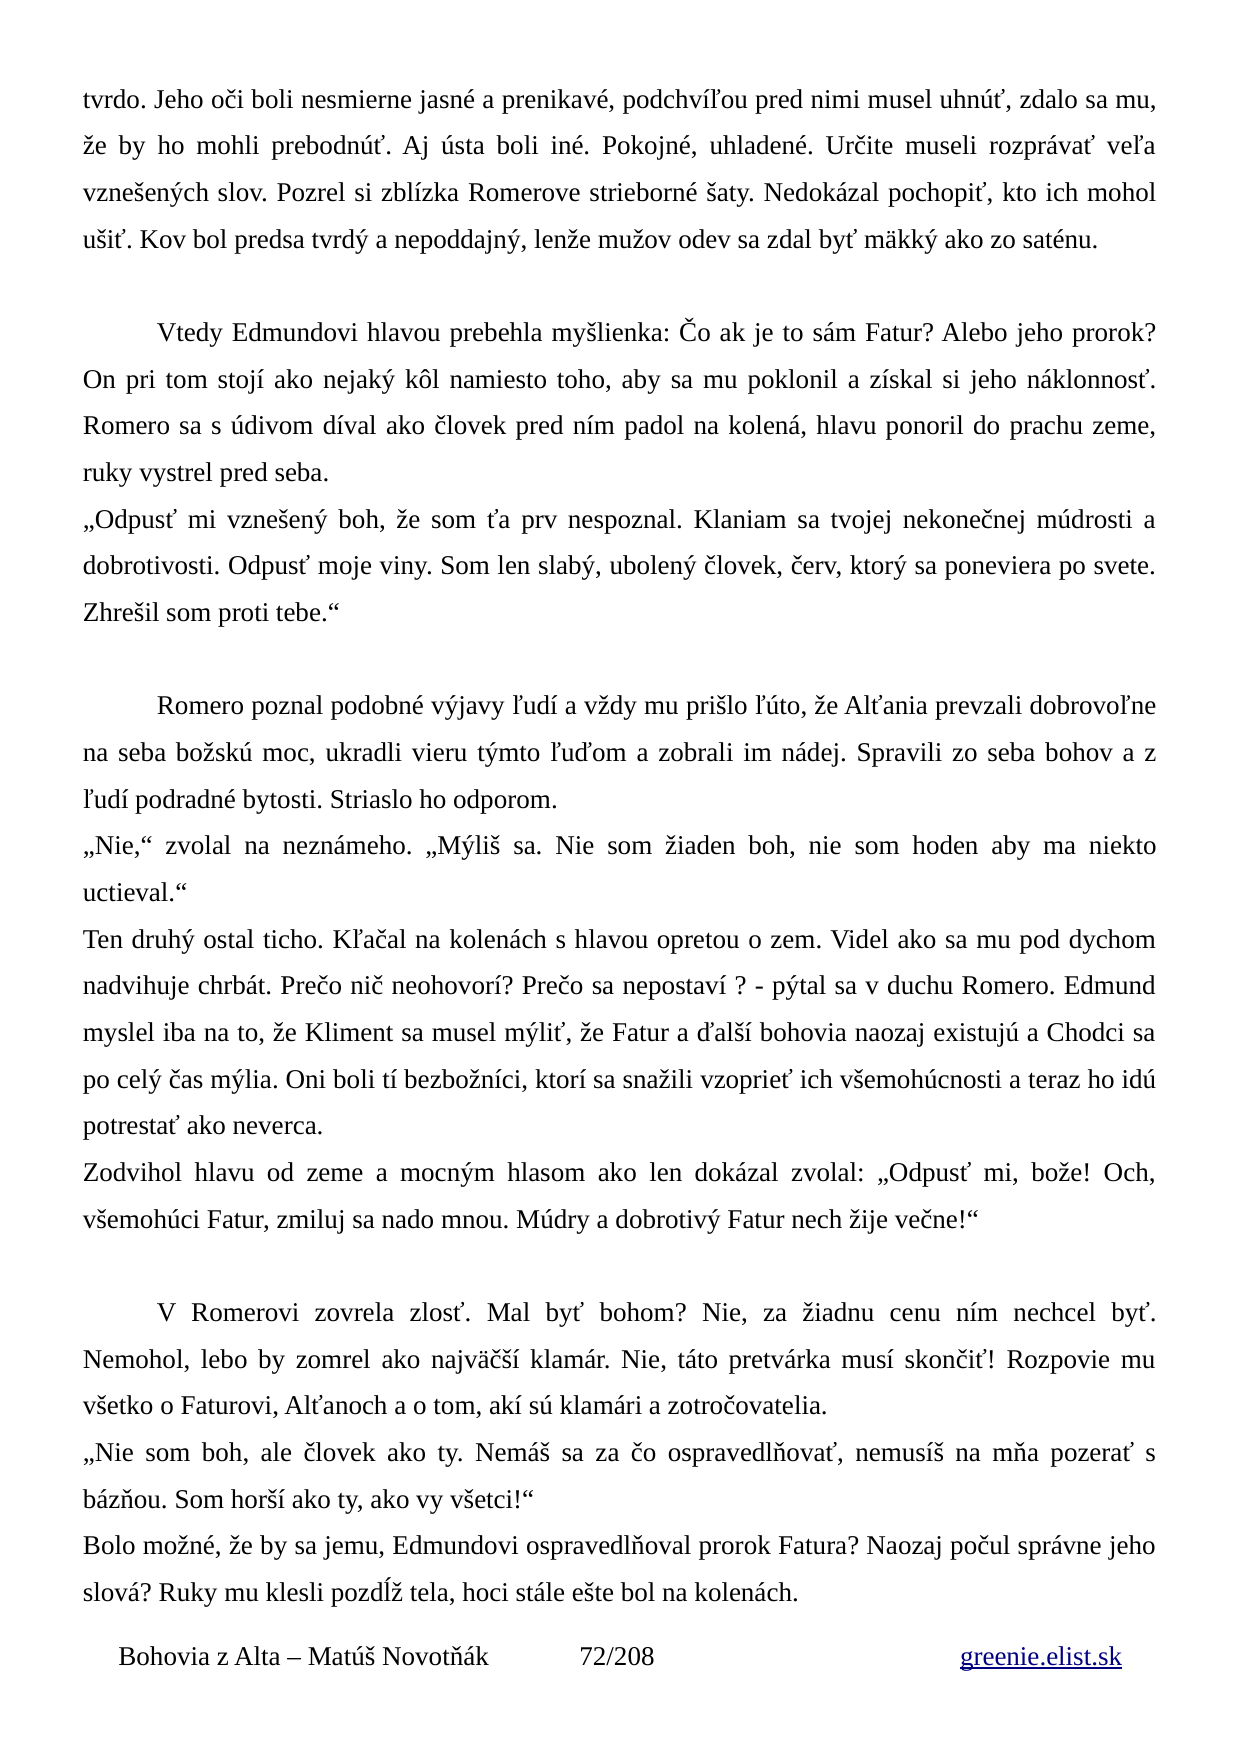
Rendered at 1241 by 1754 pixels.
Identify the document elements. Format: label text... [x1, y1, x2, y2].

text Vtedy Edmundovi hlavou prebehla myšlienka: Čo ak je to sám Fatur? Alebo jeho prorok? On pri tom stojí ako nejaký kôl namiesto toho, aby sa mu poklonil a získal si jeho náklonnosť. Romero sa s údivom díval ako človek pred ním padol na kolená, hlavu ponoril do prachu zeme, ruky vystrel pred seba. [83, 316, 1157, 487]
text V Romerovi zovrela zlosť. Mal byť bohom? Nie, za žiadnu cenu ním nechcel byť. Nemohol, lebo by zomrel ako najväčší klamár. Nie, táto pretvárka musí skončiť! Rozpovie mu všetko o Faturovi, Alťanoch a o tom, akí sú klamári a zotročovatelia. [83, 1296, 1157, 1421]
text Bolo možné, že by sa jemu, Edmundovi ospravedlňoval prorok Fatura? Naozaj počul správne jeho slová? Ruky mu klesli pozdĺž tela, hoci stále ešte bol na kolenách. [83, 1529, 1157, 1607]
text Romero poznal podobné výjavy ľudí a vždy mu prišlo ľúto, že Alťania prevzali dobrovoľne na seba božskú moc, ukradli vieru týmto ľuďom a zobrali im nádej. Spravili zo seba bohov a z ľudí podradné bytosti. Striaslo ho odporom. [83, 689, 1157, 814]
text „Nie som boh, ale človek ako ty. Nemáš sa za čo ospravedlňovať, nemusíš na mňa pozerať s bázňou. Som horší ako ty, ako vy všetci!“ [83, 1436, 1157, 1514]
text Ten druhý ostal ticho. Kľačal na kolenách s hlavou opretou o zem. Videl ako sa mu pod dychom nadvihuje chrbát. Prečo nič neohovorí? Prečo sa nepostaví ? - pýtal sa v duchu Romero. Edmund myslel iba na to, že Kliment sa musel mýliť, že Fatur a ďalší bohovia naozaj existujú a Chodci sa po celý čas mýlia. Oni boli tí bezbožníci, ktorí sa snažili vzoprieť ich všemohúcnosti a teraz ho idú potrestať ako neverca. [83, 923, 1157, 1141]
text „Nie,“ zvolal na neznámeho. „Mýliš sa. Nie som žiaden boh, nie som hoden aby ma niekto uctieval.“ [83, 829, 1157, 907]
text Zodvihol hlavu od zeme a mocným hlasom ako len dokázal zvolal: „Odpusť mi, bože! Och, všemohúci Fatur, zmiluj sa nado mnou. Múdry a dobrotivý Fatur nech žije večne!“ [83, 1156, 1157, 1234]
text „Odpusť mi vznešený boh, že som ťa prv nespoznal. Klaniam sa tvojej nekonečnej múdrosti a dobrotivosti. Odpusť moje viny. Som len slabý, ubolený človek, červ, ktorý sa poneviera po svete. Zhrešil som proti tebe.“ [83, 503, 1157, 627]
text tvrdo. Jeho oči boli nesmierne jasné a prenikavé, podchvíľou pred nimi musel uhnúť, zdalo sa mu, že by ho mohli prebodnúť. Aj ústa boli iné. Pokojné, uhladené. Určite museli rozprávať veľa vznešených slov. Pozrel si zblízka Romerove strieborné šaty. Nedokázal pochopiť, kto ich mohol ušiť. Kov bol predsa tvrdý a nepoddajný, lenže mužov odev sa zdal byť mäkký ako zo saténu. [83, 83, 1157, 254]
